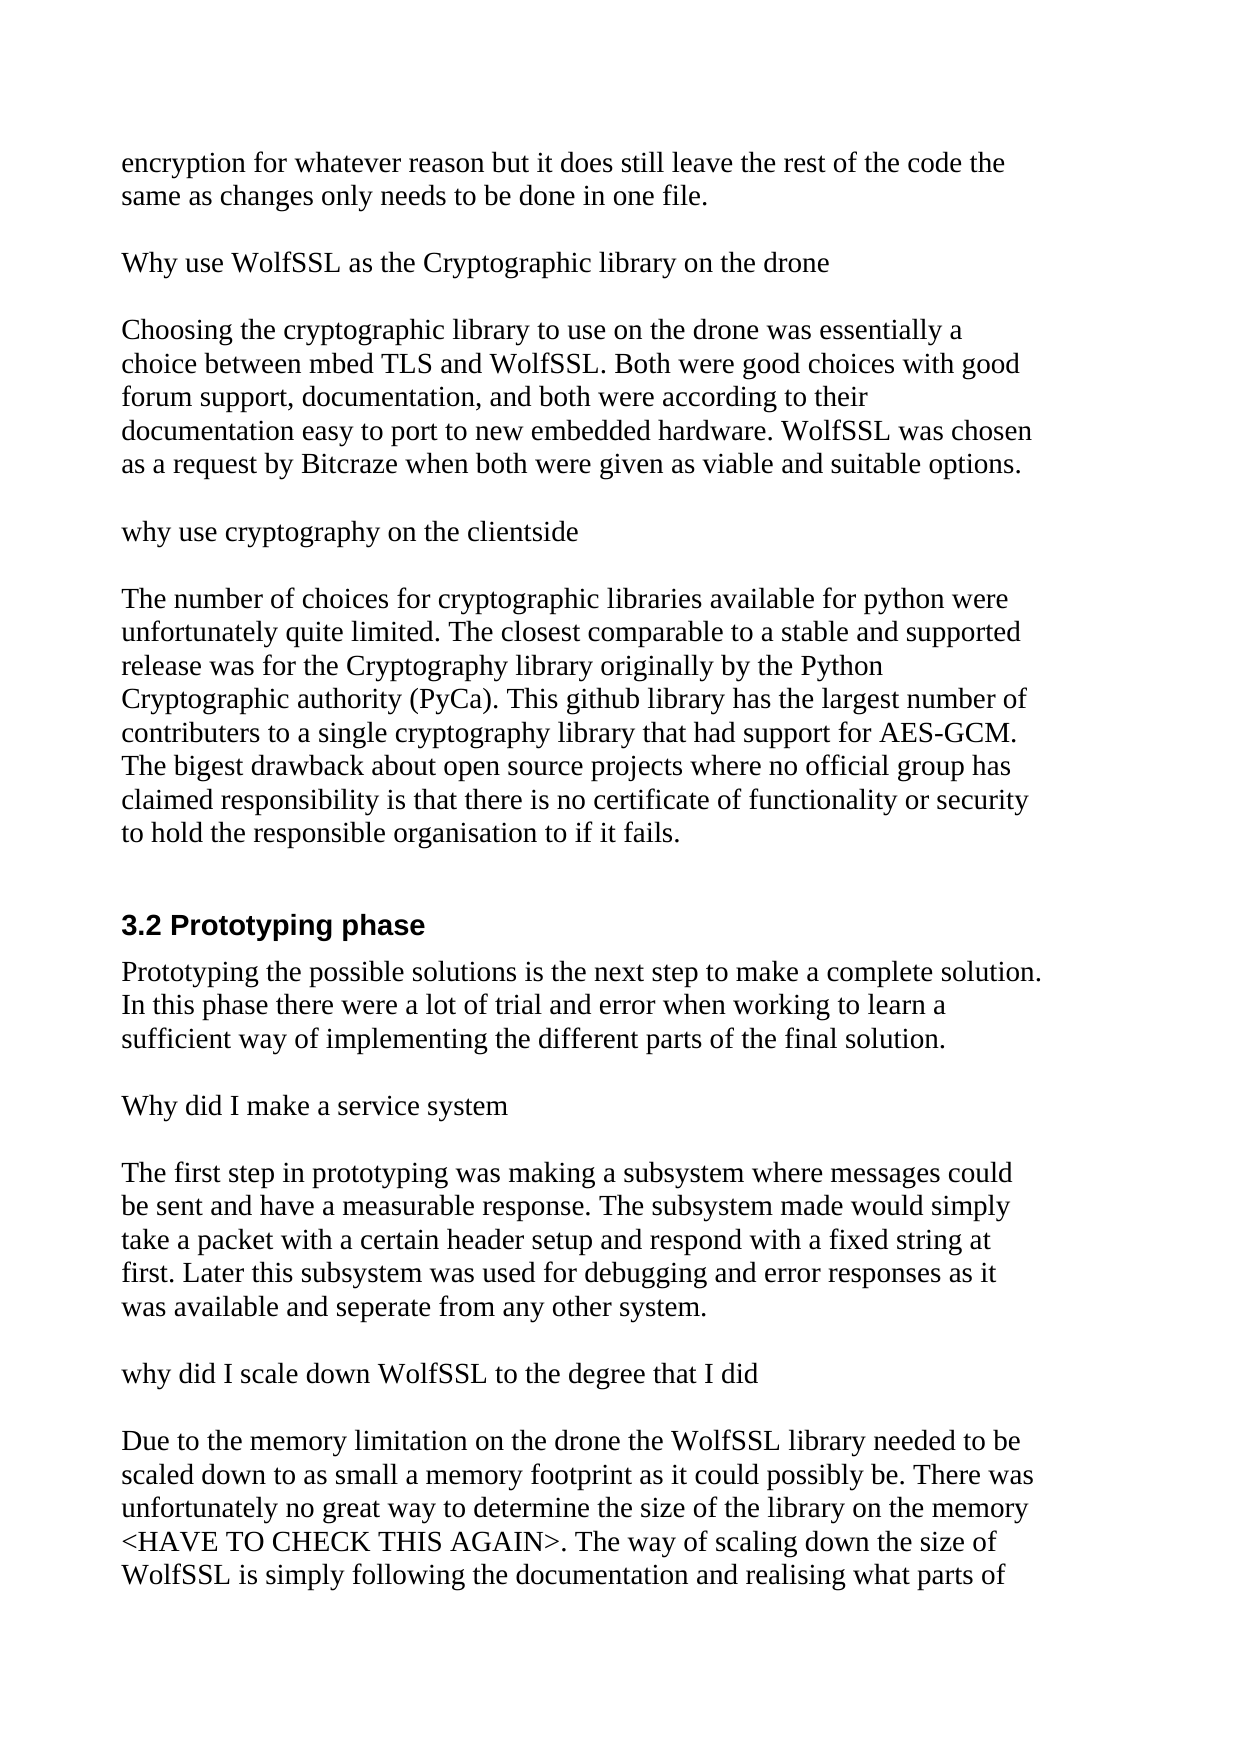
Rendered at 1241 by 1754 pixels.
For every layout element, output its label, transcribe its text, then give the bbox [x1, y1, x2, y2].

text The number of choices for cryptographic libraries available for python were unfortunately quite limited. The closest comparable to a stable and supported release was for the Cryptography library originally by the Python Cryptographic authority (PyCa). This github library has the largest number of contributers to a single cryptography library that had support for AES-GCM. The bigest drawback about open source projects where no official group has claimed responsibility is that there is no certificate of functionality or security to hold the responsible organisation to if it fails. [121, 581, 1042, 849]
text encryption for whatever reason but it does still leave the rest of the code the same as changes only needs to be done in one file. [121, 145, 1042, 212]
text why use cryptography on the clientside [121, 514, 1042, 547]
text Due to the memory limitation on the drone the WolfSSL library needed to be scaled down to as small a memory footprint as it could possibly be. There was unfortunately no great way to determine the size of the library on the memory <HAVE TO CHECK THIS AGAIN>. The way of scaling down the size of WolfSSL is simply following the documentation and realising what parts of [121, 1423, 1042, 1591]
text The first step in prototyping was making a subsystem where messages could be sent and have a measurable response. The subsystem made would simply take a packet with a certain header setup and respond with a fixed string at first. Later this subsystem was used for debugging and error responses as it was available and seperate from any other system. [121, 1155, 1042, 1323]
text Why did I make a service system [121, 1088, 1042, 1121]
text Choosing the cryptographic library to use on the drone was essentially a choice between mbed TLS and WolfSSL. Both were good choices with good forum support, documentation, and both were according to their documentation easy to port to new embedded hardware. WolfSSL was chosen as a request by Bitcraze when both were given as viable and suitable options. [121, 312, 1042, 480]
text Prototyping the possible solutions is the next step to make a complete solution. In this phase there were a lot of trial and error when working to learn a sufficient way of implementing the different parts of the final solution. [121, 954, 1042, 1054]
text Why use WolfSSL as the Cryptographic library on the drone [121, 245, 1042, 279]
subtitle Prototyping phase [121, 908, 1042, 941]
text why did I scale down WolfSSL to the degree that I did [121, 1356, 1042, 1390]
